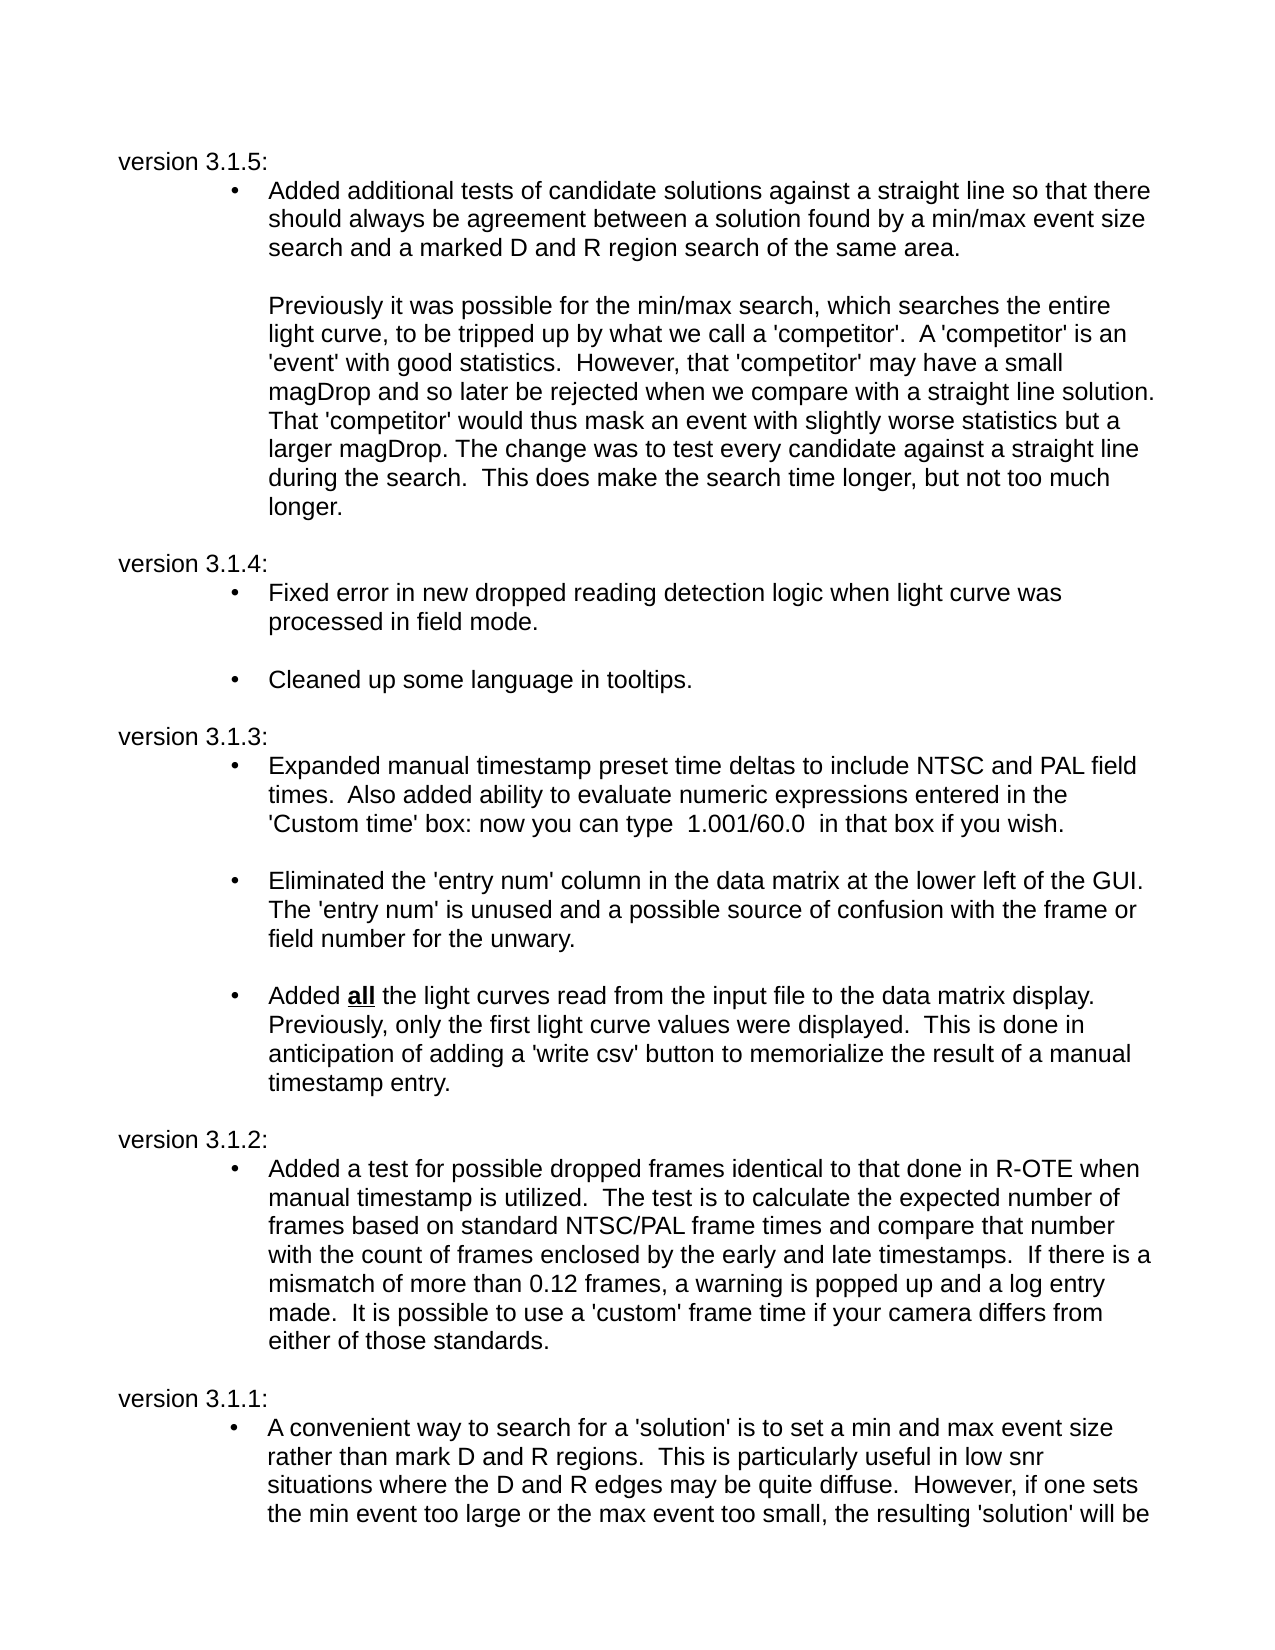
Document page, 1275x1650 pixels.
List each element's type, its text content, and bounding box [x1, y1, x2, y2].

list Added all the light curves read from the input file to the data matrix display. Previously, only the first light curve values were displayed. This is done in anticipation of adding a 'write csv' button to memorialize the result of a manual timestamp entry. [231, 981, 1157, 1125]
list Eliminated the 'entry num' column in the data matrix at the lower left of the GUI. The 'entry num' is unused and a possible source of confusion with the frame or field number for the unwary. [231, 866, 1157, 981]
list Added a test for possible dropped frames identical to that done in R-OTE when manual timestamp is utilized. The test is to calculate the expected number of frames based on standard NTSC/PAL frame times and compare that number with the count of frames enclosed by the early and late timestamps. If there is a mismatch of more than 0.12 frames, a warning is popped up and a log entry made. It is possible to use a 'custom' frame time if your camera differs from either of those standards. [231, 1154, 1157, 1384]
list A convenient way to search for a 'solution' is to set a min and max event size rather than mark D and R regions. This is particularly useful in low snr situations where the D and R edges may be quite diffuse. However, if one sets the min event too large or the max event too small, the resulting 'solution' will be [229, 1413, 1157, 1528]
list Expanded manual timestamp preset time deltas to include NTSC and PAL field times. Also added ability to evaluate numeric expressions entered in the 'Custom time' box: now you can type 1.001/60.0 in that box if you wish. [231, 751, 1157, 866]
text version 3.1.4: [118, 549, 1157, 578]
text version 3.1.1: [118, 1384, 1157, 1413]
text version 3.1.5: [118, 147, 1157, 176]
text version 3.1.2: [118, 1125, 1157, 1154]
text version 3.1.3: [118, 722, 1157, 751]
list Added additional tests of candidate solutions against a straight line so that there should always be agreement between a solution found by a min/max event size search and a marked D and R region search of the same area. Previously it was possible for the min/max search, which searches the entire light curve, to be tripped up by what we call a 'competitor'. A 'competitor' is an 'event' with good statistics. However, that 'competitor' may have a small magDrop and so later be rejected when we compare with a straight line solution. That 'competitor' would thus mask an event with slightly worse statistics but a larger magDrop. The change was to test every candidate against a straight line during the search. This does make the search time longer, but not too much longer. [231, 176, 1157, 549]
list Cleaned up some language in tooltips. [231, 664, 1157, 722]
list Fixed error in new dropped reading detection logic when light curve was processed in field mode. [231, 578, 1157, 664]
list [231, 118, 1157, 147]
